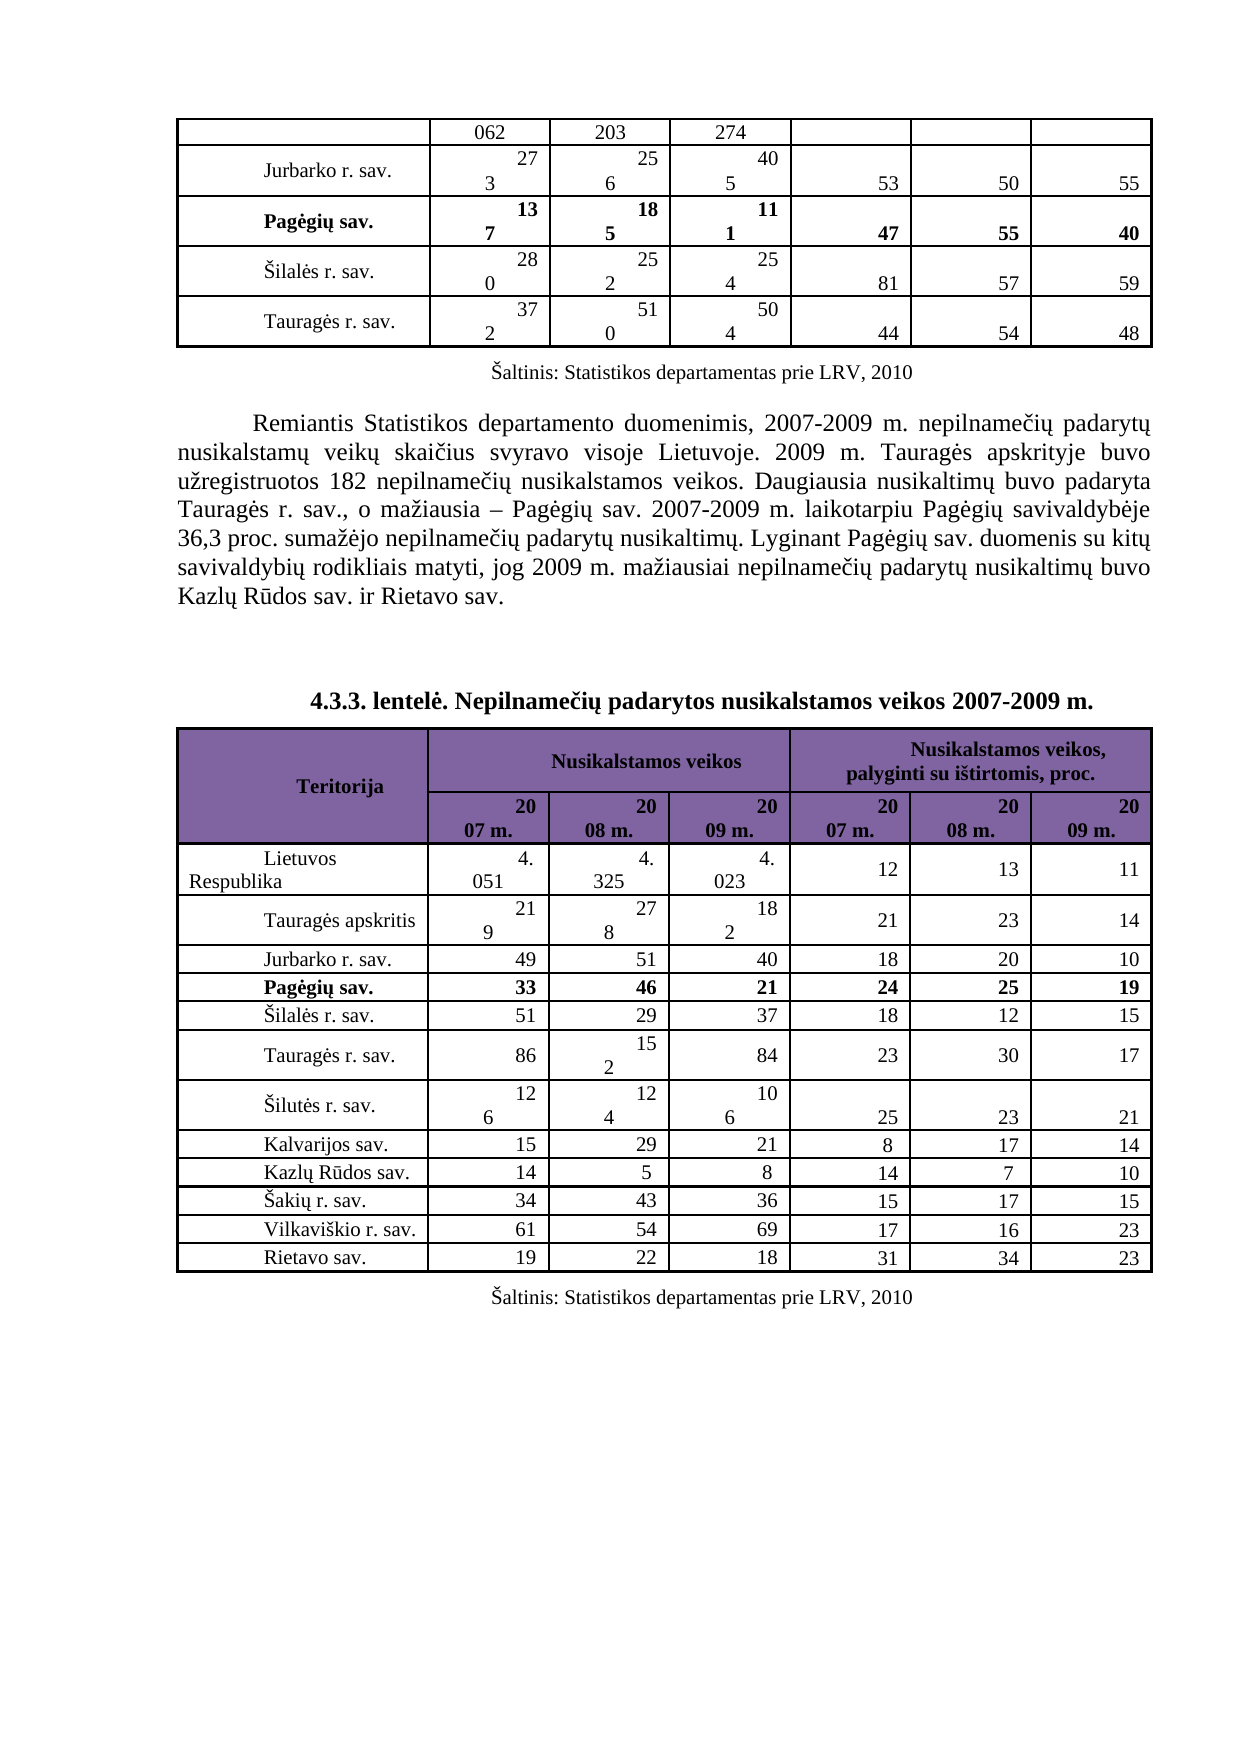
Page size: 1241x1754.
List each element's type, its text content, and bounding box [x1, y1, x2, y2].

text 4.3.3. lentelė. Nepilnamečių padarytos nusikalstamos veikos 2007-2009 m. [177, 686, 1152, 715]
table_cell 48 [1032, 297, 1150, 345]
table_cell 14 [1032, 896, 1150, 944]
table_cell 4.023 [670, 845, 789, 893]
table_cell 18 [670, 1244, 789, 1270]
table_cell 19 [429, 1244, 548, 1270]
table_cell [179, 120, 429, 144]
table_cell 124 [550, 1081, 668, 1129]
table_cell 11 [1032, 845, 1150, 893]
table_cell 274 [671, 120, 790, 144]
table_cell 152 [550, 1031, 668, 1079]
table_cell 2008 m. [550, 793, 668, 842]
table_cell 111 [671, 197, 790, 245]
table_cell Šilutės r. sav. [179, 1081, 427, 1129]
table_cell 12 [791, 845, 909, 893]
table_cell [792, 120, 910, 144]
table_cell 8 [791, 1131, 909, 1157]
table_cell Jurbarko r. sav. [179, 946, 427, 972]
table_cell 13 [911, 845, 1030, 893]
table_cell 29 [550, 1131, 668, 1157]
table_cell 36 [670, 1188, 789, 1213]
table_cell 20 [911, 946, 1030, 972]
table_header Teritorija [179, 730, 427, 842]
table_cell 23 [911, 1081, 1030, 1129]
table_cell 15 [1032, 1188, 1150, 1213]
table_cell 219 [429, 896, 548, 944]
table_cell 10 [1032, 946, 1150, 972]
text Šaltinis: Statistikos departamentas prie LRV, 2010 [177, 360, 1152, 384]
table_cell 24 [791, 974, 909, 1000]
table_cell 44 [792, 297, 910, 345]
table_cell 23 [791, 1031, 909, 1079]
table_cell 49 [429, 946, 548, 972]
table_cell 17 [911, 1188, 1030, 1213]
table_cell 51 [429, 1002, 548, 1028]
table_cell 15 [429, 1131, 548, 1157]
table_cell 23 [911, 896, 1030, 944]
table_cell 50 [912, 146, 1030, 194]
table_cell 2008 m. [911, 793, 1030, 842]
table_cell Šilalės r. sav. [179, 247, 429, 295]
table_cell Pagėgių sav. [179, 974, 427, 1000]
table_cell 16 [911, 1216, 1030, 1242]
table_cell Pagėgių sav. [179, 197, 429, 245]
table_cell 2007 m. [429, 793, 548, 842]
table_cell 25 [911, 974, 1030, 1000]
table_cell 21 [1032, 1081, 1150, 1129]
table_cell 34 [911, 1244, 1030, 1270]
table_cell Tauragės r. sav. [179, 297, 429, 345]
table_cell [912, 120, 1030, 144]
table_cell 15 [791, 1188, 909, 1213]
table_cell Tauragės r. sav. [179, 1031, 427, 1079]
table_cell [1032, 120, 1150, 144]
table_cell 252 [551, 247, 669, 295]
text Remiantis Statistikos departamento duomenimis, 2007-2009 m. nepilnamečių padarytų nusikalstamų veikų skaičius svyravo visoje Lietuvoje. 2009 m. Tauragės apskrityje buvo užregistruotos 182 nepilnamečių nusikalstamos veikos. Daugiausia nusikaltimų buvo padaryta Tauragės r. sav., o mažiausia – Pagėgių sav. 2007-2009 m. laikotarpiu Pagėgių savivaldybėje 36,3 proc. sumažėjo nepilnamečių padarytų nusikaltimų. Lyginant Pagėgių sav. duomenis su kitų savivaldybių rodikliais matyti, jog 2009 m. mažiausiai nepilnamečių padarytų nusikaltimų buvo Kazlų Rūdos sav. ir Rietavo sav. [177, 408, 1152, 609]
table_cell 23 [1032, 1244, 1150, 1270]
table_cell 14 [791, 1159, 909, 1185]
table_cell 405 [671, 146, 790, 194]
table_cell 137 [431, 197, 549, 245]
table_cell 40 [670, 946, 789, 972]
table_cell 19 [1032, 974, 1150, 1000]
table_cell 53 [792, 146, 910, 194]
table_cell 256 [551, 146, 669, 194]
table_cell 280 [431, 247, 549, 295]
table_cell 55 [912, 197, 1030, 245]
table_cell 43 [550, 1188, 668, 1213]
table_cell 5 [550, 1159, 668, 1185]
table_cell 14 [1032, 1131, 1150, 1157]
table_cell 510 [551, 297, 669, 345]
table_cell 57 [912, 247, 1030, 295]
table_cell 21 [791, 896, 909, 944]
table_cell 61 [429, 1216, 548, 1242]
table_cell 17 [911, 1131, 1030, 1157]
table_cell 54 [912, 297, 1030, 345]
table_cell 185 [551, 197, 669, 245]
table_cell 86 [429, 1031, 548, 1079]
table_cell 8 [670, 1159, 789, 1185]
table_cell 10 [1032, 1159, 1150, 1185]
table_cell 2009 m. [670, 793, 789, 842]
table_cell 278 [550, 896, 668, 944]
table_cell 30 [911, 1031, 1030, 1079]
table_cell 31 [791, 1244, 909, 1270]
table_cell 15 [1032, 1002, 1150, 1028]
table_cell 21 [670, 1131, 789, 1157]
table_cell 59 [1032, 247, 1150, 295]
table_cell 17 [791, 1216, 909, 1242]
table_cell 34 [429, 1188, 548, 1213]
table_cell 40 [1032, 197, 1150, 245]
table_cell 37 [670, 1002, 789, 1028]
table_cell 7 [911, 1159, 1030, 1185]
table_cell 106 [670, 1081, 789, 1129]
table_cell Šilalės r. sav. [179, 1002, 427, 1028]
table_cell 372 [431, 297, 549, 345]
text Šaltinis: Statistikos departamentas prie LRV, 2010 [177, 1285, 1152, 1309]
table_cell 182 [670, 896, 789, 944]
table_header Nusikalstamos veikos [429, 730, 789, 791]
table_cell 203 [551, 120, 669, 144]
table_cell Tauragės apskritis [179, 896, 427, 944]
table_cell 504 [671, 297, 790, 345]
table_cell 22 [550, 1244, 668, 1270]
table_cell 47 [792, 197, 910, 245]
table_cell Kalvarijos sav. [179, 1131, 427, 1157]
table_cell Kazlų Rūdos sav. [179, 1159, 427, 1185]
table_cell 84 [670, 1031, 789, 1079]
table_cell 273 [431, 146, 549, 194]
table_cell 69 [670, 1216, 789, 1242]
table_cell 254 [671, 247, 790, 295]
table_cell 33 [429, 974, 548, 1000]
table_cell 062 [431, 120, 549, 144]
table_cell 23 [1032, 1216, 1150, 1242]
table_cell 2007 m. [791, 793, 909, 842]
table_cell 12 [911, 1002, 1030, 1028]
table_cell Lietuvos Respublika [179, 845, 427, 893]
table_cell 18 [791, 946, 909, 972]
table_cell 46 [550, 974, 668, 1000]
table_cell 51 [550, 946, 668, 972]
table_header Nusikalstamos veikos, palyginti su ištirtomis, proc. [791, 730, 1150, 791]
table_cell Jurbarko r. sav. [179, 146, 429, 194]
table_cell 17 [1032, 1031, 1150, 1079]
table_cell 21 [670, 974, 789, 1000]
table_cell 14 [429, 1159, 548, 1185]
table_cell Vilkaviškio r. sav. [179, 1216, 427, 1242]
table_cell 4.051 [429, 845, 548, 893]
table_cell 4.325 [550, 845, 668, 893]
table_cell 29 [550, 1002, 668, 1028]
table_cell 2009 m. [1032, 793, 1150, 842]
table_cell 18 [791, 1002, 909, 1028]
table_cell 126 [429, 1081, 548, 1129]
table_cell 55 [1032, 146, 1150, 194]
table_cell 81 [792, 247, 910, 295]
table_cell 54 [550, 1216, 668, 1242]
table_cell 25 [791, 1081, 909, 1129]
table_cell Rietavo sav. [179, 1244, 427, 1270]
table_cell Šakių r. sav. [179, 1188, 427, 1213]
